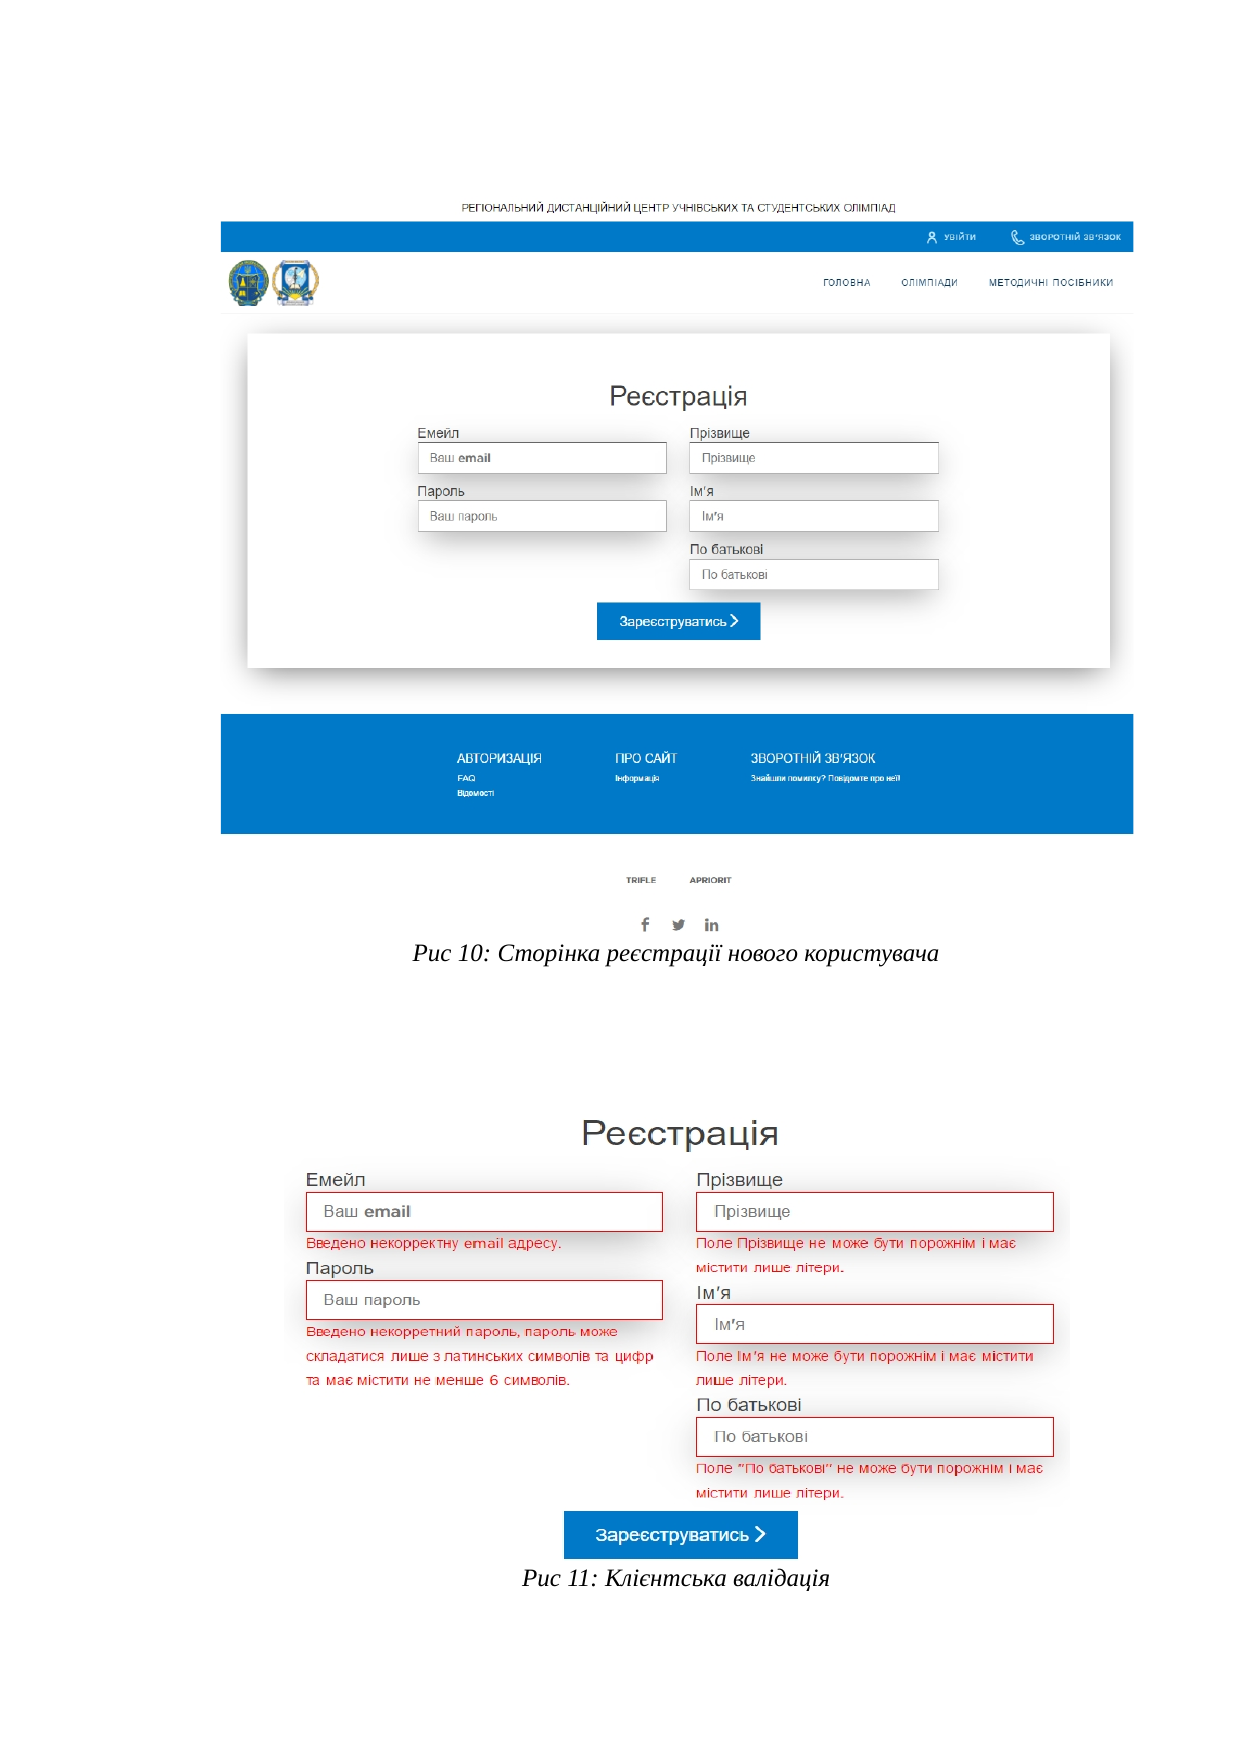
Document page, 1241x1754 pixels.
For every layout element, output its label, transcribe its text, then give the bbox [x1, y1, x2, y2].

picture [220, 196, 1134, 938]
text Рис 11: Клієнтська валідація [187, 1564, 1167, 1592]
text Рис 10: Сторінка реєстрації нового користувача [187, 938, 1167, 967]
picture [284, 1101, 1070, 1564]
